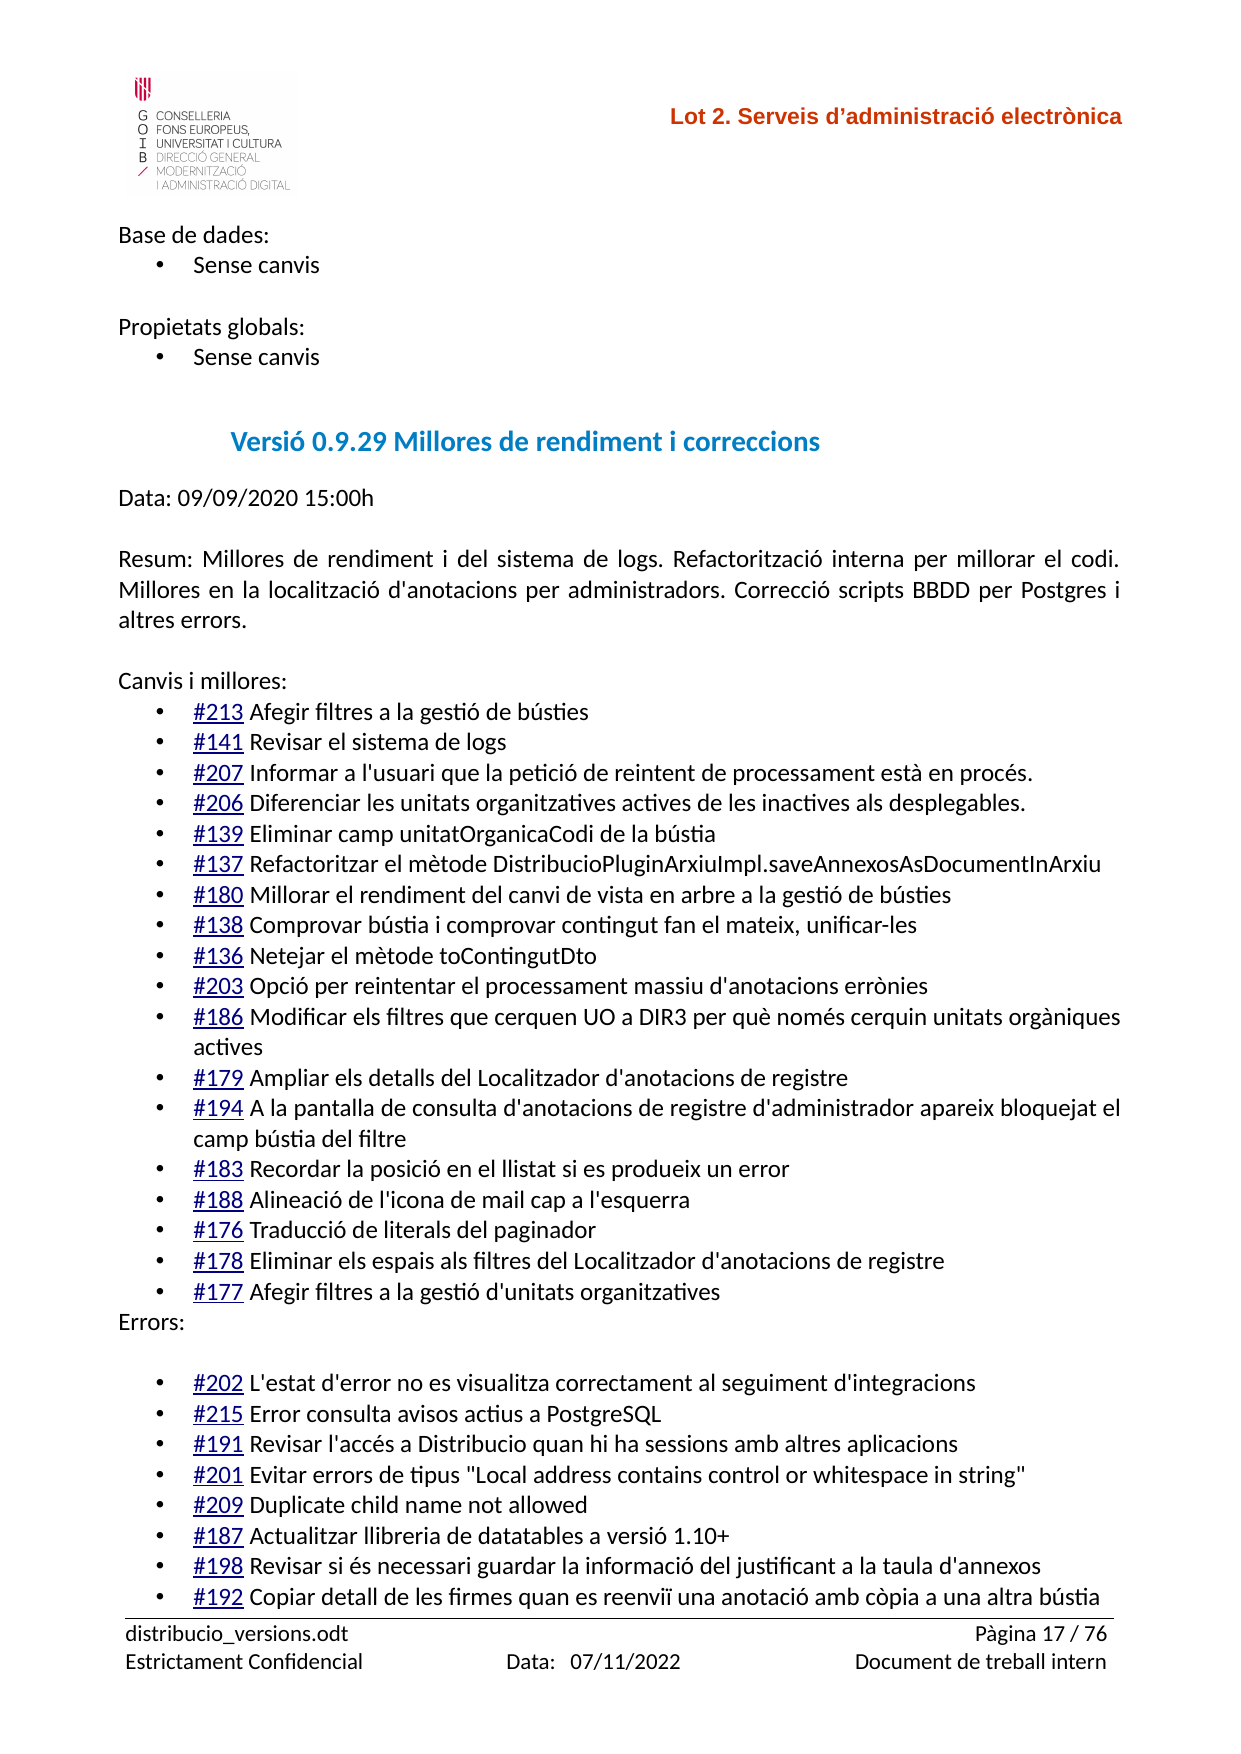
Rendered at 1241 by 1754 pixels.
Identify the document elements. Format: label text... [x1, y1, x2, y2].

list #138 Comprovar bústia i comprovar contingut fan el mateix, unificar-les [156, 909, 1122, 940]
text Propietats globals: [118, 311, 1122, 341]
list #187 Actualitzar llibreria de datatables a versió 1.10+ [156, 1520, 1122, 1550]
list #213 Afegir filtres a la gestió de bústies [156, 696, 1122, 726]
list #180 Millorar el rendiment del canvi de vista en arbre a la gestió de bústies [156, 879, 1122, 909]
list #198 Revisar si és necessari guardar la informació del justificant a la taula d'annexos [156, 1550, 1122, 1581]
list #183 Recordar la posició en el llistat si es produeix un error [156, 1154, 1122, 1184]
list Sense canvis [156, 341, 1122, 372]
list #179 Ampliar els detalls del Localitzador d'anotacions de registre [156, 1062, 1122, 1093]
list #201 Evitar errors de tipus "Local address contains control or whitespace in string" [156, 1459, 1122, 1489]
list #194 A la pantalla de consulta d'anotacions de registre d'administrador apareix bloquejat el camp bústia del filtre [156, 1093, 1122, 1154]
list Sense canvis [156, 250, 1122, 280]
list #202 L'estat d'error no es visualitza correctament al seguiment d'integracions [156, 1367, 1122, 1398]
text Errors: [118, 1306, 1122, 1337]
list #188 Alineació de l'icona de mail cap a l'esquerra [156, 1184, 1122, 1215]
list #209 Duplicate child name not allowed [156, 1489, 1122, 1520]
list #191 Revisar l'accés a Distribucio quan hi ha sessions amb altres aplicacions [156, 1428, 1122, 1459]
text Canvis i millores: [118, 665, 1122, 696]
text Base de dades: [118, 219, 1122, 250]
list #177 Afegir filtres a la gestió d'unitats organitzatives [156, 1276, 1122, 1306]
text Resum: Millores de rendiment i del sistema de logs. Refactorització interna per millorar el codi. Millores en la localització d'anotacions per administradors. Correcció scripts BBDD per Postgres i altres errors. [118, 543, 1122, 635]
picture [126, 70, 299, 197]
list #178 Eliminar els espais als filtres del Localitzador d'anotacions de registre [156, 1245, 1122, 1276]
list #141 Revisar el sistema de logs [156, 726, 1122, 757]
list #192 Copiar detall de les firmes quan es reenviï una anotació amb còpia a una altra bústia [156, 1581, 1122, 1611]
text Data: 09/09/2020 15:00h [118, 482, 1122, 513]
list #186 Modificar els filtres que cerquen UO a DIR3 per què només cerquin unitats orgàniques actives [156, 1001, 1122, 1062]
list #207 Informar a l'usuari que la petició de reintent de processament està en procés. [156, 757, 1122, 787]
list #137 Refactoritzar el mètode DistribucioPluginArxiuImpl.saveAnnexosAsDocumentInArxiu [156, 848, 1122, 879]
subtitle Versió 0.9.29 Millores de rendiment i correccions [153, 423, 1122, 458]
list #176 Traducció de literals del paginador [156, 1215, 1122, 1245]
list #203 Opció per reintentar el processament massiu d'anotacions errònies [156, 971, 1122, 1001]
list #136 Netejar el mètode toContingutDto [156, 940, 1122, 971]
list #215 Error consulta avisos actius a PostgreSQL [156, 1398, 1122, 1428]
list #206 Diferenciar les unitats organitzatives actives de les inactives als desplegables. [156, 787, 1122, 818]
list #139 Eliminar camp unitatOrganicaCodi de la bústia [156, 818, 1122, 848]
